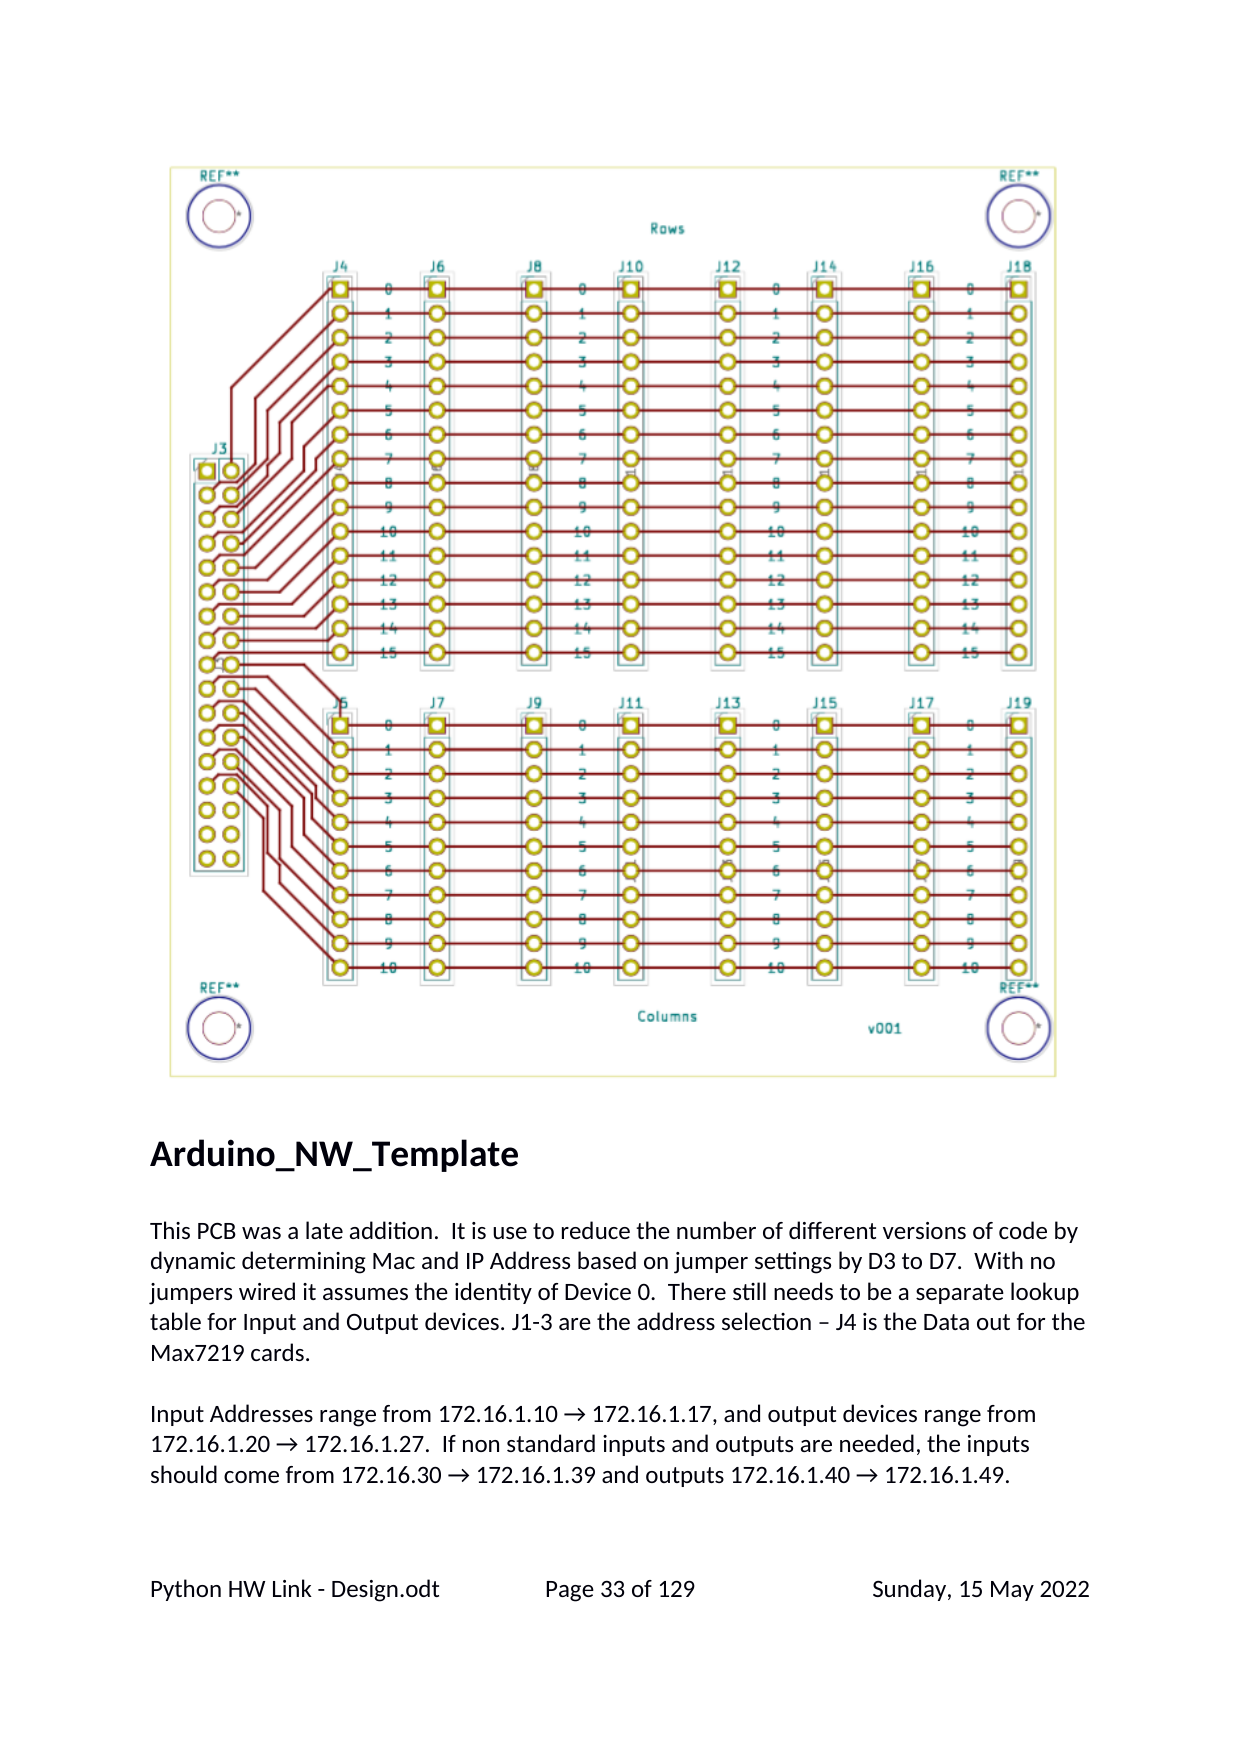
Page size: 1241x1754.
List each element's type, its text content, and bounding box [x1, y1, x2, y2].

text Input Addresses range from 172.16.1.10 → 172.16.1.17, and output devices range from 172.16.1.20 → 172.16.1.27. If non standard inputs and outputs are needed, the inputs should come from 172.16.30 → 172.16.1.39 and outputs 172.16.1.40 → 172.16.1.49. [150, 1398, 1090, 1490]
picture [150, 150, 1091, 1093]
subtitle Arduino_NW_Template [150, 1130, 1090, 1176]
text This PCB was a late addition. It is use to reduce the number of different versions of code by dynamic determining Mac and IP Address based on jumper settings by D3 to D7. With no jumpers wired it assumes the identity of Device 0. There still needs to be a separate lookup table for Input and Output devices. J1-3 are the address selection – J4 is the Data out for the Max7219 cards. [150, 1215, 1090, 1368]
